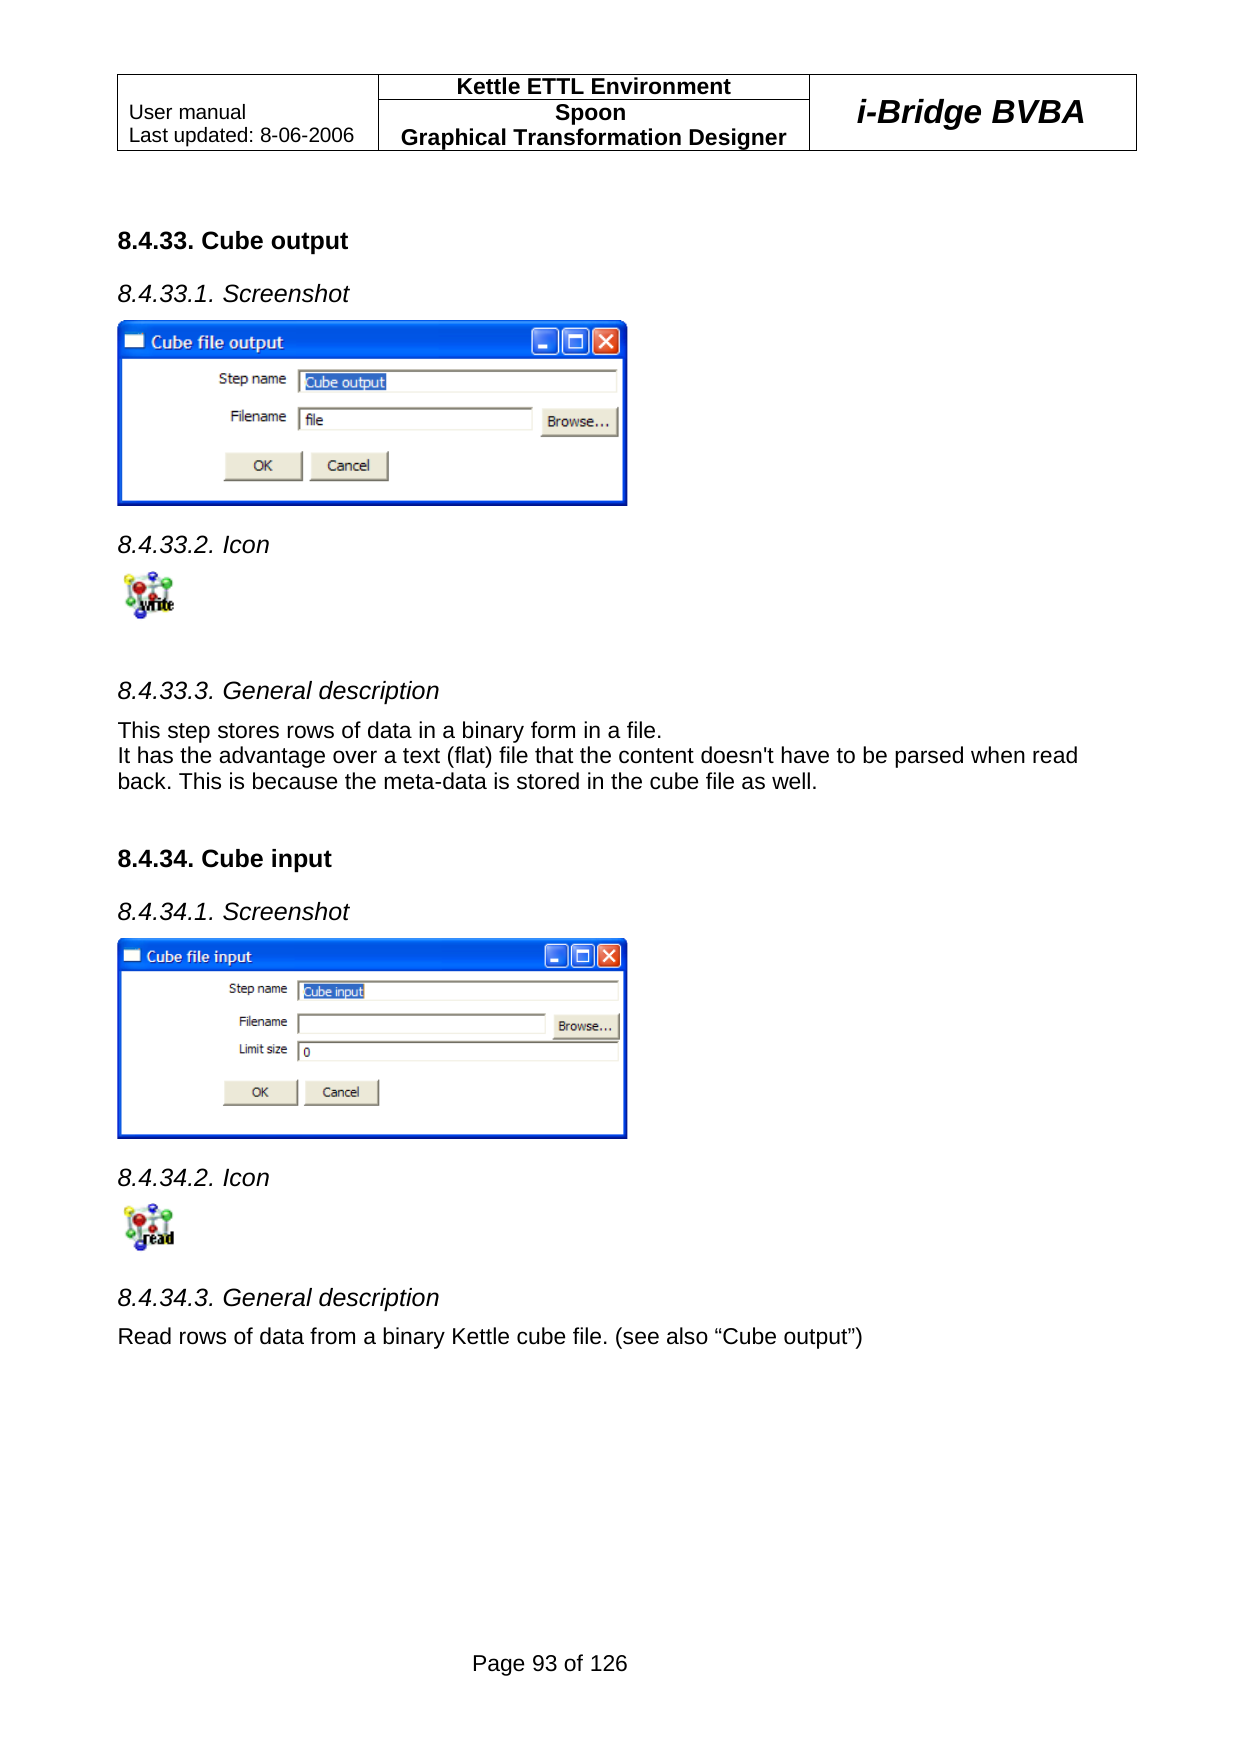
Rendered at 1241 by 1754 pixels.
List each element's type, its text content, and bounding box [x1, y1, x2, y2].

subtitle Screenshot [117, 897, 1137, 926]
subtitle General description [117, 1283, 1137, 1312]
picture [117, 938, 628, 1139]
text It has the advantage over a text (flat) file that the content doesn't have to be parsed when read back. This is because the meta-data is stored in the cube file as well. [117, 743, 1137, 794]
picture [123, 571, 174, 622]
subtitle Cube output [117, 227, 1137, 255]
subtitle Icon [117, 1163, 1137, 1191]
subtitle Screenshot [117, 280, 1137, 308]
subtitle Icon [117, 531, 1137, 559]
text This step stores rows of data in a binary form in a file. [117, 717, 1137, 743]
picture [123, 1203, 174, 1254]
picture [117, 320, 628, 506]
subtitle General description [117, 677, 1137, 705]
text Read rows of data from a binary Kettle cube file. (see also “Cube output”) [117, 1324, 1137, 1349]
subtitle Cube input [117, 844, 1137, 872]
